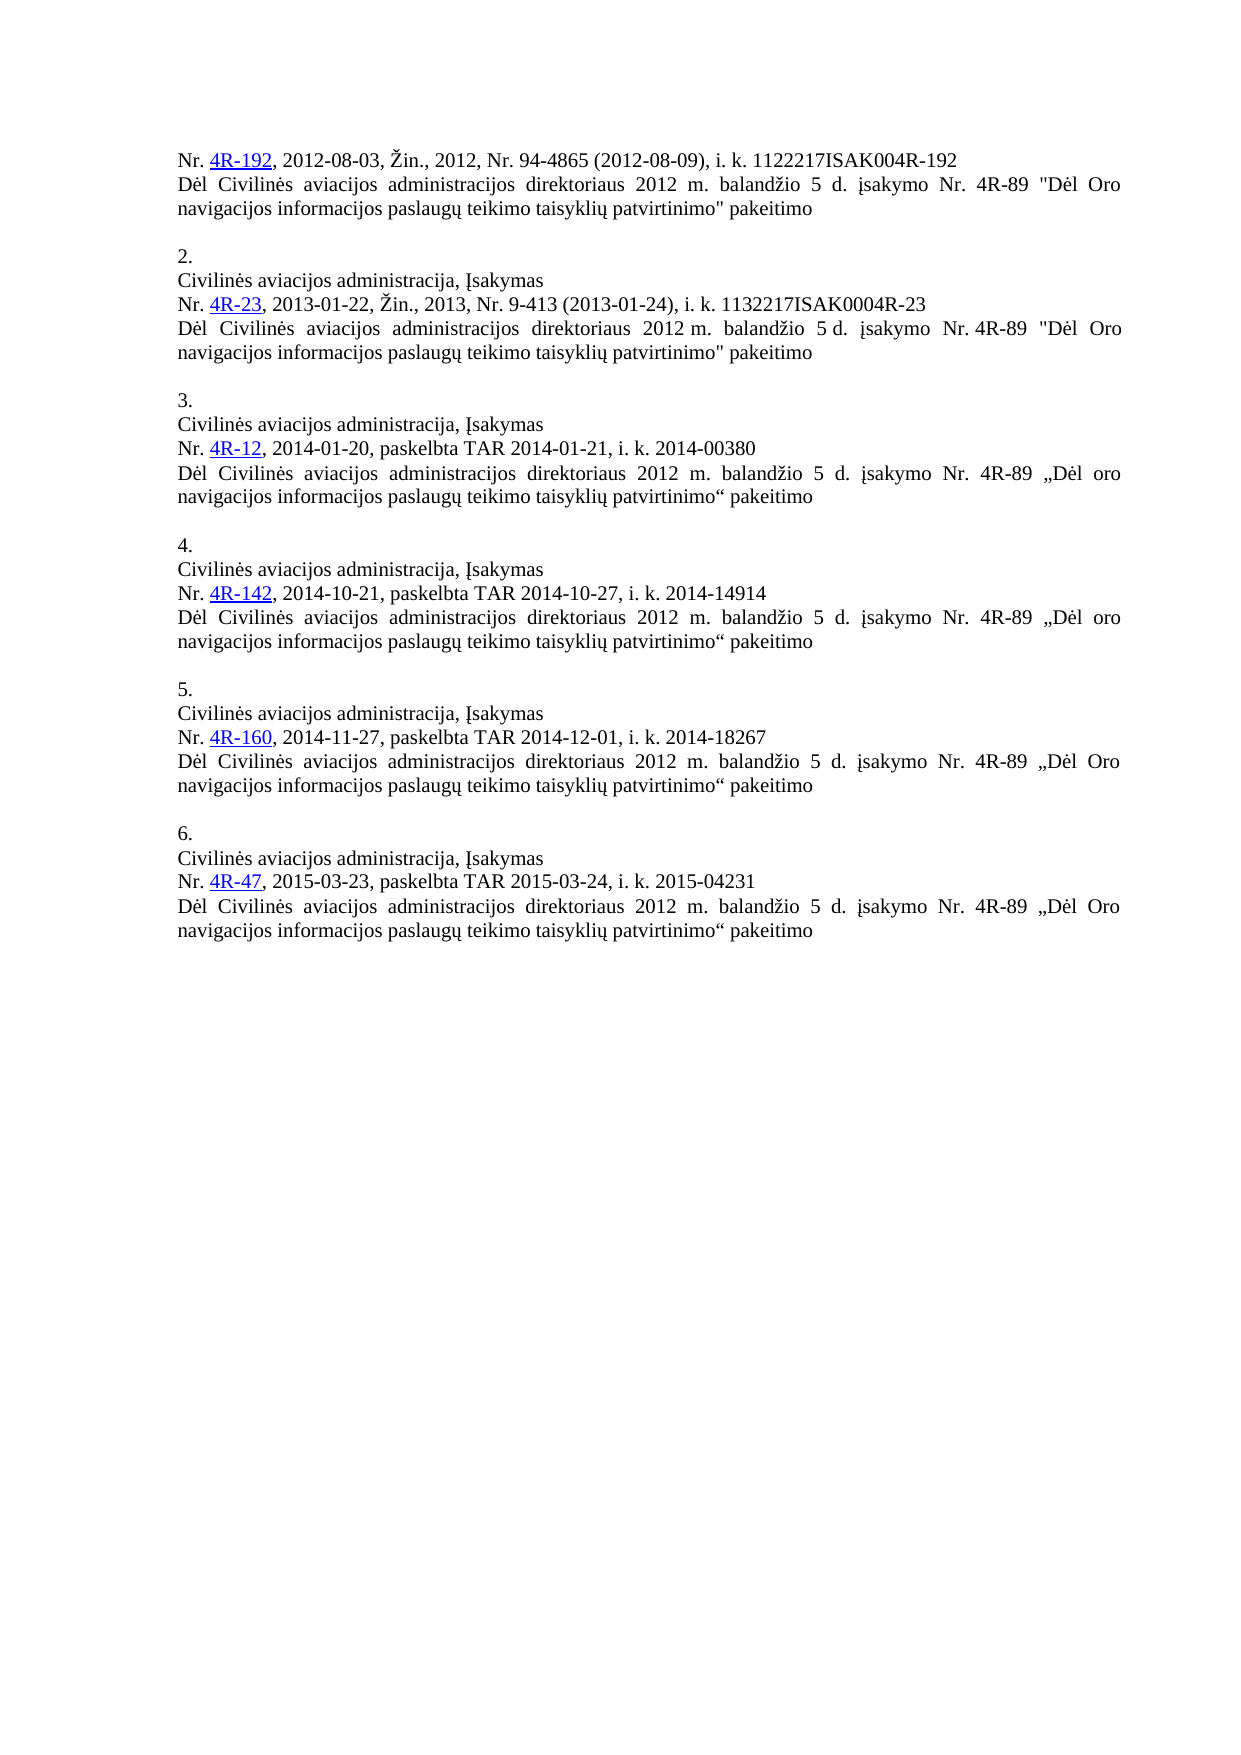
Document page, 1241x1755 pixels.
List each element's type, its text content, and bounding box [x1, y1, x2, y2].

text Nr. 4R-23, 2013-01-22, Žin., 2013, Nr. 9-413 (2013-01-24), i. k. 1132217ISAK0004R-23 [177, 292, 1122, 316]
text Nr. 4R-47, 2015-03-23, paskelbta TAR 2015-03-24, i. k. 2015-04231 [177, 869, 1122, 893]
text Civilinės aviacijos administracija, Įsakymas [177, 557, 1122, 581]
text Nr. 4R-160, 2014-11-27, paskelbta TAR 2014-12-01, i. k. 2014-18267 [177, 725, 1122, 749]
text Nr. 4R-12, 2014-01-20, paskelbta TAR 2014-01-21, i. k. 2014-00380 [177, 436, 1122, 460]
text Civilinės aviacijos administracija, Įsakymas [177, 845, 1122, 869]
text Dėl Civilinės aviacijos administracijos direktoriaus 2012 m. balandžio 5 d. įsakymo Nr. 4R-89 „Dėl Oro navigacijos informacijos paslaugų teikimo taisyklių patvirtinimo“ pakeitimo [177, 893, 1122, 942]
text Civilinės aviacijos administracija, Įsakymas [177, 268, 1122, 292]
text 6. [177, 821, 1122, 845]
text 2. [177, 244, 1122, 268]
text Nr. 4R-142, 2014-10-21, paskelbta TAR 2014-10-27, i. k. 2014-14914 [177, 581, 1122, 605]
text 4. [177, 533, 1122, 557]
text Civilinės aviacijos administracija, Įsakymas [177, 412, 1122, 436]
text Dėl Civilinės aviacijos administracijos direktoriaus 2012 m. balandžio 5 d. įsakymo Nr. 4R-89 „Dėl oro navigacijos informacijos paslaugų teikimo taisyklių patvirtinimo“ pakeitimo [177, 460, 1122, 508]
text 3. [177, 388, 1122, 412]
text 5. [177, 677, 1122, 701]
text Dėl Civilinės aviacijos administracijos direktoriaus 2012 m. balandžio 5 d. įsakymo Nr. 4R-89 "Dėl Oro navigacijos informacijos paslaugų teikimo taisyklių patvirtinimo" pakeitimo [177, 172, 1122, 220]
text Nr. 4R-192, 2012-08-03, Žin., 2012, Nr. 94-4865 (2012-08-09), i. k. 1122217ISAK004R-192 [177, 148, 1122, 172]
text Dėl Civilinės aviacijos administracijos direktoriaus 2012 m. balandžio 5 d. įsakymo Nr. 4R-89 „Dėl Oro navigacijos informacijos paslaugų teikimo taisyklių patvirtinimo“ pakeitimo [177, 749, 1122, 797]
text Dėl Civilinės aviacijos administracijos direktoriaus 2012 m. balandžio 5 d. įsakymo Nr. 4R-89 "Dėl Oro navigacijos informacijos paslaugų teikimo taisyklių patvirtinimo" pakeitimo [177, 316, 1122, 364]
text Civilinės aviacijos administracija, Įsakymas [177, 701, 1122, 725]
text Dėl Civilinės aviacijos administracijos direktoriaus 2012 m. balandžio 5 d. įsakymo Nr. 4R-89 „Dėl oro navigacijos informacijos paslaugų teikimo taisyklių patvirtinimo“ pakeitimo [177, 605, 1122, 653]
